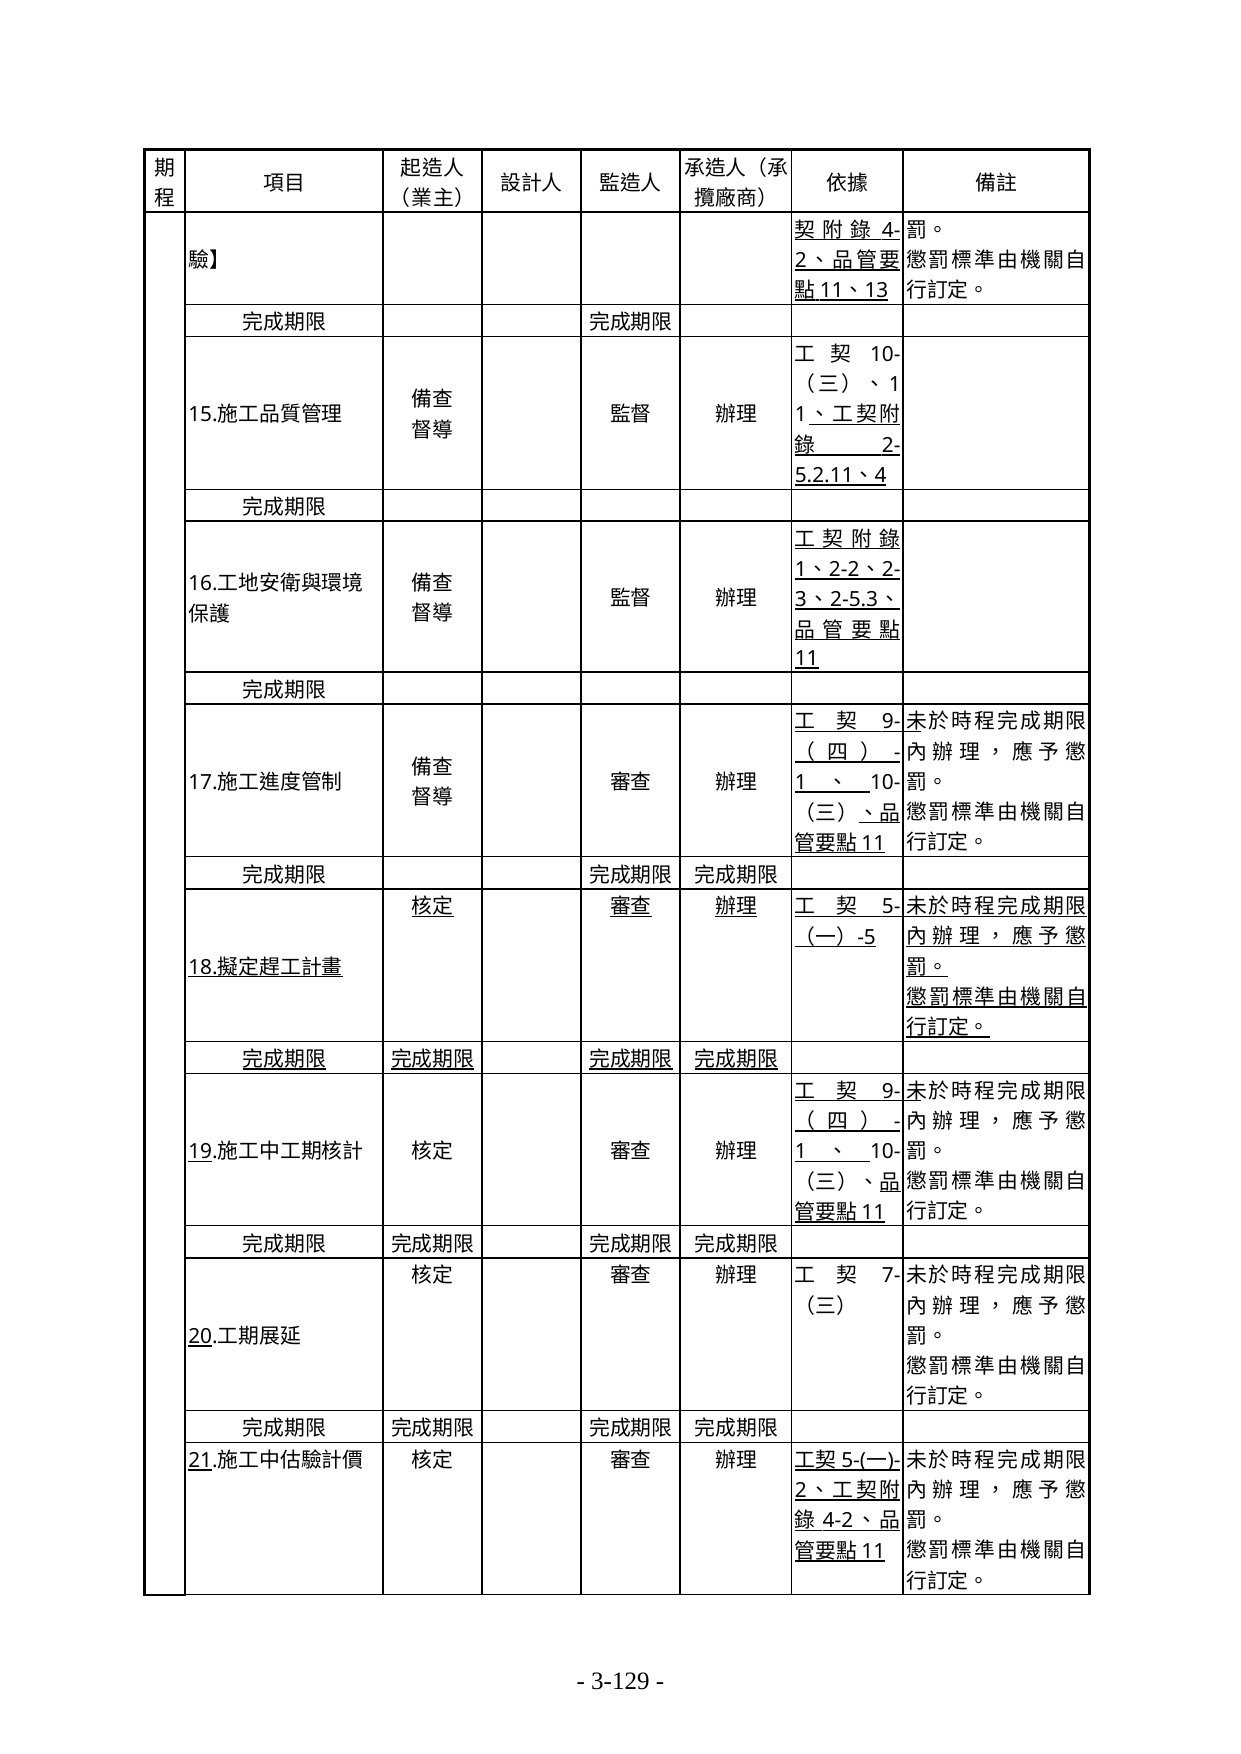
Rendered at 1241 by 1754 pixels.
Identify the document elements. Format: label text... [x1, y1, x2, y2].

table_cell 20.工期展延 [186, 1259, 382, 1410]
table_cell [681, 213, 791, 304]
table_cell 未於時程完成期限內辦理，應予懲罰。 懲罰標準由機關自行訂定。 [904, 890, 1088, 1041]
table_cell [792, 1226, 902, 1257]
table_cell 21.施工中估驗計價 [186, 1443, 382, 1594]
table_header 設計人 [483, 151, 580, 211]
table_header 起造人（業主） [384, 151, 481, 211]
table_cell 完成期限 [384, 1411, 481, 1442]
table_cell 工契5-（一）-5 [792, 890, 902, 1041]
table_cell 辦理 [681, 1074, 791, 1225]
table_cell 辦理 [681, 890, 791, 1041]
table_cell 完成期限 [186, 490, 382, 520]
table_cell 未於時程完成期限內辦理，應予懲罰。 懲罰標準由機關自行訂定。 [904, 705, 1088, 856]
table_cell [681, 673, 791, 703]
table_cell 18.擬定趕工計畫 [186, 890, 382, 1041]
table_cell 完成期限 [582, 305, 679, 336]
table_cell 完成期限 [186, 1226, 382, 1257]
table_cell 罰。 懲罰標準由機關自行訂定。 [904, 213, 1088, 304]
table_cell [904, 1226, 1088, 1257]
table_cell 工契9-（四）-1、10-（三）、品管要點11 [792, 1074, 902, 1225]
table_cell 核定 [384, 1259, 481, 1410]
table_header 期程 [146, 151, 184, 211]
table_cell [384, 305, 481, 336]
table_cell 核定 [384, 1443, 481, 1594]
table_cell [483, 490, 580, 520]
table_header 監造人 [582, 151, 679, 211]
table_cell 未於時程完成期限內辦理，應予懲罰。 懲罰標準由機關自行訂定。 [904, 1074, 1088, 1225]
table_cell [483, 705, 580, 856]
table_cell [904, 857, 1088, 888]
table_cell 完成期限 [681, 1226, 791, 1257]
table_cell [792, 305, 902, 336]
table_cell 審查 [582, 1259, 679, 1410]
table_cell 完成期限 [582, 1226, 679, 1257]
table_cell 完成期限 [582, 1411, 679, 1442]
table_cell 辦理 [681, 1259, 791, 1410]
table_cell [483, 305, 580, 336]
table_cell [904, 1042, 1088, 1072]
table_cell [384, 857, 481, 888]
table_cell 工契5-(一)-2、工契附錄4-2、品管要點11 [792, 1443, 902, 1594]
table_cell 完成期限 [186, 1042, 382, 1072]
table_cell 完成期限 [681, 857, 791, 888]
table_cell [792, 673, 902, 703]
table_cell [681, 490, 791, 520]
table_cell [384, 213, 481, 304]
table_cell [384, 490, 481, 520]
table_cell [904, 1411, 1088, 1442]
table_header 承造人（承攬廠商） [681, 151, 791, 211]
table_cell [483, 1074, 580, 1225]
table_cell [483, 522, 580, 671]
table_cell [483, 1411, 580, 1442]
table_header 依據 [792, 151, 902, 211]
table_cell [483, 1443, 580, 1594]
table_cell 工契附錄1、2-2、2-3、2-5.3、品管要點11 [792, 522, 902, 671]
table_cell 備查 督導 [384, 337, 481, 489]
table_cell 審查 [582, 705, 679, 856]
table_cell [582, 673, 679, 703]
table_cell [681, 305, 791, 336]
table_cell [792, 857, 902, 888]
table_cell 工契10-（三）、11、工契附錄2-5.2.11、4 [792, 337, 902, 489]
table_cell [483, 213, 580, 304]
table_cell [483, 1042, 580, 1072]
table_cell 完成期限 [681, 1042, 791, 1072]
table_cell [483, 337, 580, 489]
table_cell 完成期限 [186, 305, 382, 336]
table_cell 完成期限 [582, 857, 679, 888]
table_cell [904, 305, 1088, 336]
table_cell 未於時程完成期限內辦理，應予懲罰。 懲罰標準由機關自行訂定。 [904, 1443, 1088, 1594]
table_cell 審查 [582, 1443, 679, 1594]
table_cell 驗】 [186, 213, 382, 304]
table_cell 審查 [582, 890, 679, 1041]
table_cell [483, 857, 580, 888]
table_cell [792, 1411, 902, 1442]
table_cell [483, 1226, 580, 1257]
table_cell [483, 1259, 580, 1410]
table_cell 辦理 [681, 337, 791, 489]
table_cell 工契9-（四）-1、10-（三）、品管要點11 [792, 705, 902, 856]
table_cell 審查 [582, 1074, 679, 1225]
table_cell 完成期限 [384, 1226, 481, 1257]
table_cell 工契7-（三） [792, 1259, 902, 1410]
table_cell 15.施工品質管理 [186, 337, 382, 489]
table_cell 完成期限 [681, 1411, 791, 1442]
table_cell 監督 [582, 522, 679, 671]
table_cell 契附錄4-2、品管要點11、13 [792, 213, 902, 304]
table_cell 辦理 [681, 705, 791, 856]
table_header 項目 [186, 151, 382, 211]
table_cell 監督 [582, 337, 679, 489]
table_cell [792, 1042, 902, 1072]
table_cell [904, 673, 1088, 703]
table_cell [904, 490, 1088, 520]
table_cell [582, 213, 679, 304]
table_cell [792, 490, 902, 520]
table_cell [904, 522, 1088, 671]
table_cell [904, 337, 1088, 489]
table_cell [483, 673, 580, 703]
table_cell 16.工地安衛與環境 保護 [186, 522, 382, 671]
table_cell 完成期限 [582, 1042, 679, 1072]
table_cell 辦理 [681, 1443, 791, 1594]
table_cell 備查 督導 [384, 705, 481, 856]
table_cell 19.施工中工期核計 [186, 1074, 382, 1225]
table_cell 辦理 [681, 522, 791, 671]
table_cell 完成期限 [186, 857, 382, 888]
table_cell [483, 890, 580, 1041]
table_cell 核定 [384, 1074, 481, 1225]
table_cell 核定 [384, 890, 481, 1041]
table_cell 完成期限 [186, 1411, 382, 1442]
table_cell 備查 督導 [384, 522, 481, 671]
table_cell [384, 673, 481, 703]
table_cell 完成期限 [384, 1042, 481, 1072]
table_cell 完成期限 [186, 673, 382, 703]
table_cell 17.施工進度管制 [186, 705, 382, 856]
table_cell [582, 490, 679, 520]
table_header 備註 [904, 151, 1088, 211]
table_cell 未於時程完成期限內辦理，應予懲罰。 懲罰標準由機關自行訂定。 [904, 1259, 1088, 1410]
